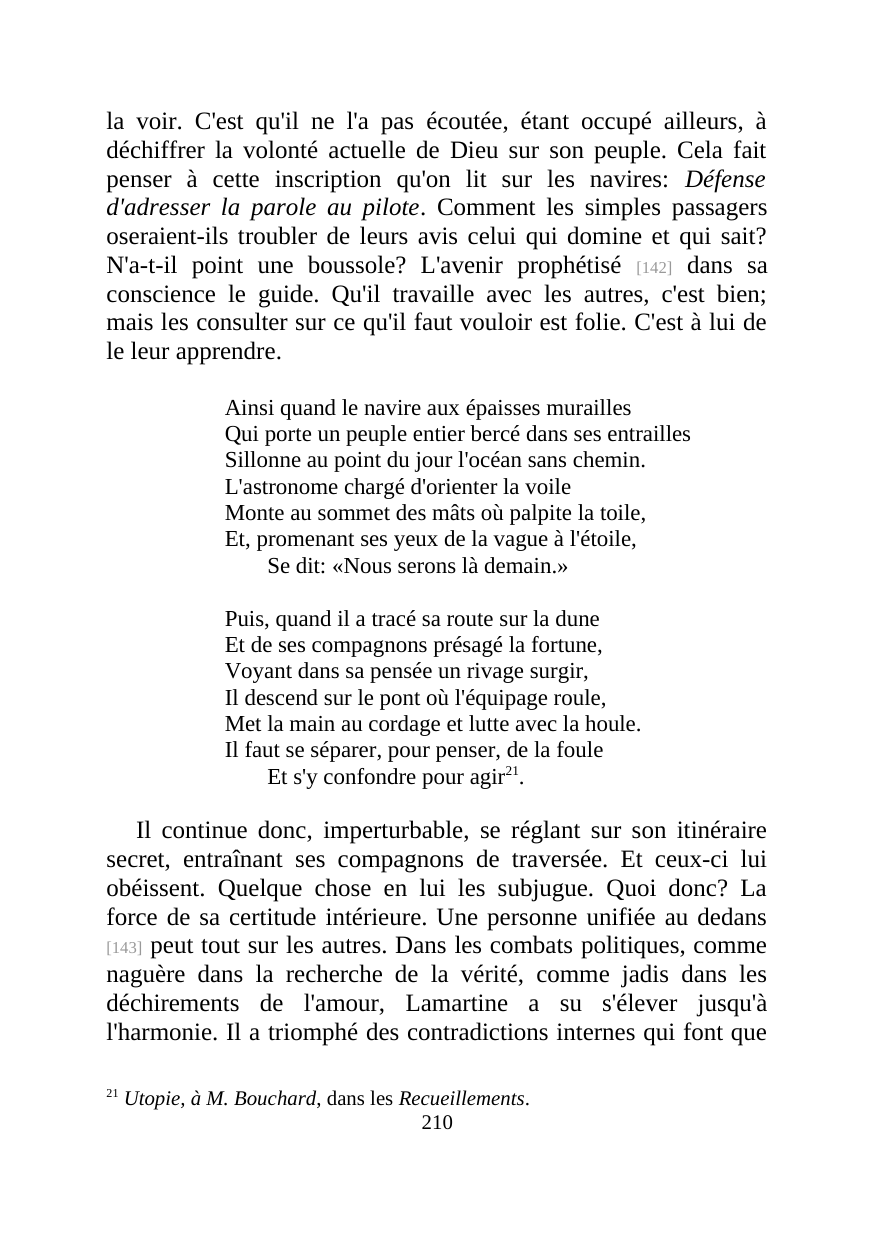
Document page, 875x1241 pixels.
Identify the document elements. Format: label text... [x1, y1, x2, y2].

text L'astronome chargé d'orienter la voile [195, 473, 768, 499]
text Il faut se séparer, pour penser, de la foule [195, 736, 768, 763]
text Utopie, à M. Bouchard, dans les Recueillements. [106, 1086, 768, 1110]
text Ainsi quand le navire aux épaisses murailles [195, 394, 768, 420]
text Met la main au cordage et lutte avec la houle. [195, 710, 768, 736]
text Et de ses compagnons présagé la fortune, [195, 631, 768, 657]
text Et, promenant ses yeux de la vague à l'étoile, [195, 526, 768, 552]
text Qui porte un peuple entier bercé dans ses entrailles [195, 420, 768, 446]
text Puis, quand il a tracé sa route sur la dune [195, 604, 768, 631]
text Voyant dans sa pensée un rivage surgir, [195, 657, 768, 684]
text Monte au sommet des mâts où palpite la toile, [195, 499, 768, 526]
text Et s'y confondre pour agir. [237, 763, 768, 789]
text la voir. C'est qu'il ne l'a pas écoutée, étant occupé ailleurs, à déchiffrer la volonté actuelle de Dieu sur son peuple. Cela fait penser à cette inscription qu'on lit sur les navires: Défense d'adresser la parole au pilote. Comment les simples passagers oseraient-ils troubler de leurs avis celui qui domine et qui sait? N'a-t-il point une boussole? L'avenir prophétisé [142] dans sa conscience le guide. Qu'il travaille avec les autres, c'est bien; mais les consulter sur ce qu'il faut vouloir est folie. C'est à lui de le leur apprendre. [106, 106, 768, 365]
text Il descend sur le pont où l'équipage roule, [195, 684, 768, 710]
text Il continue donc, imperturbable, se réglant sur son itinéraire secret, entraînant ses compagnons de traversée. Et ceux-ci lui obéissent. Quelque chose en lui les subjugue. Quoi donc? La force de sa certitude intérieure. Une personne unifiée au dedans [143] peut tout sur les autres. Dans les combats politiques, comme naguère dans la recherche de la vérité, comme jadis dans les déchirements de l'amour, Lamartine a su s'élever jusqu'à l'harmonie. Il a triomphé des contradictions internes qui font que [106, 815, 768, 1045]
text Sillonne au point du jour l'océan sans chemin. [195, 446, 768, 473]
text Se dit: «Nous serons là demain.» [237, 552, 768, 578]
